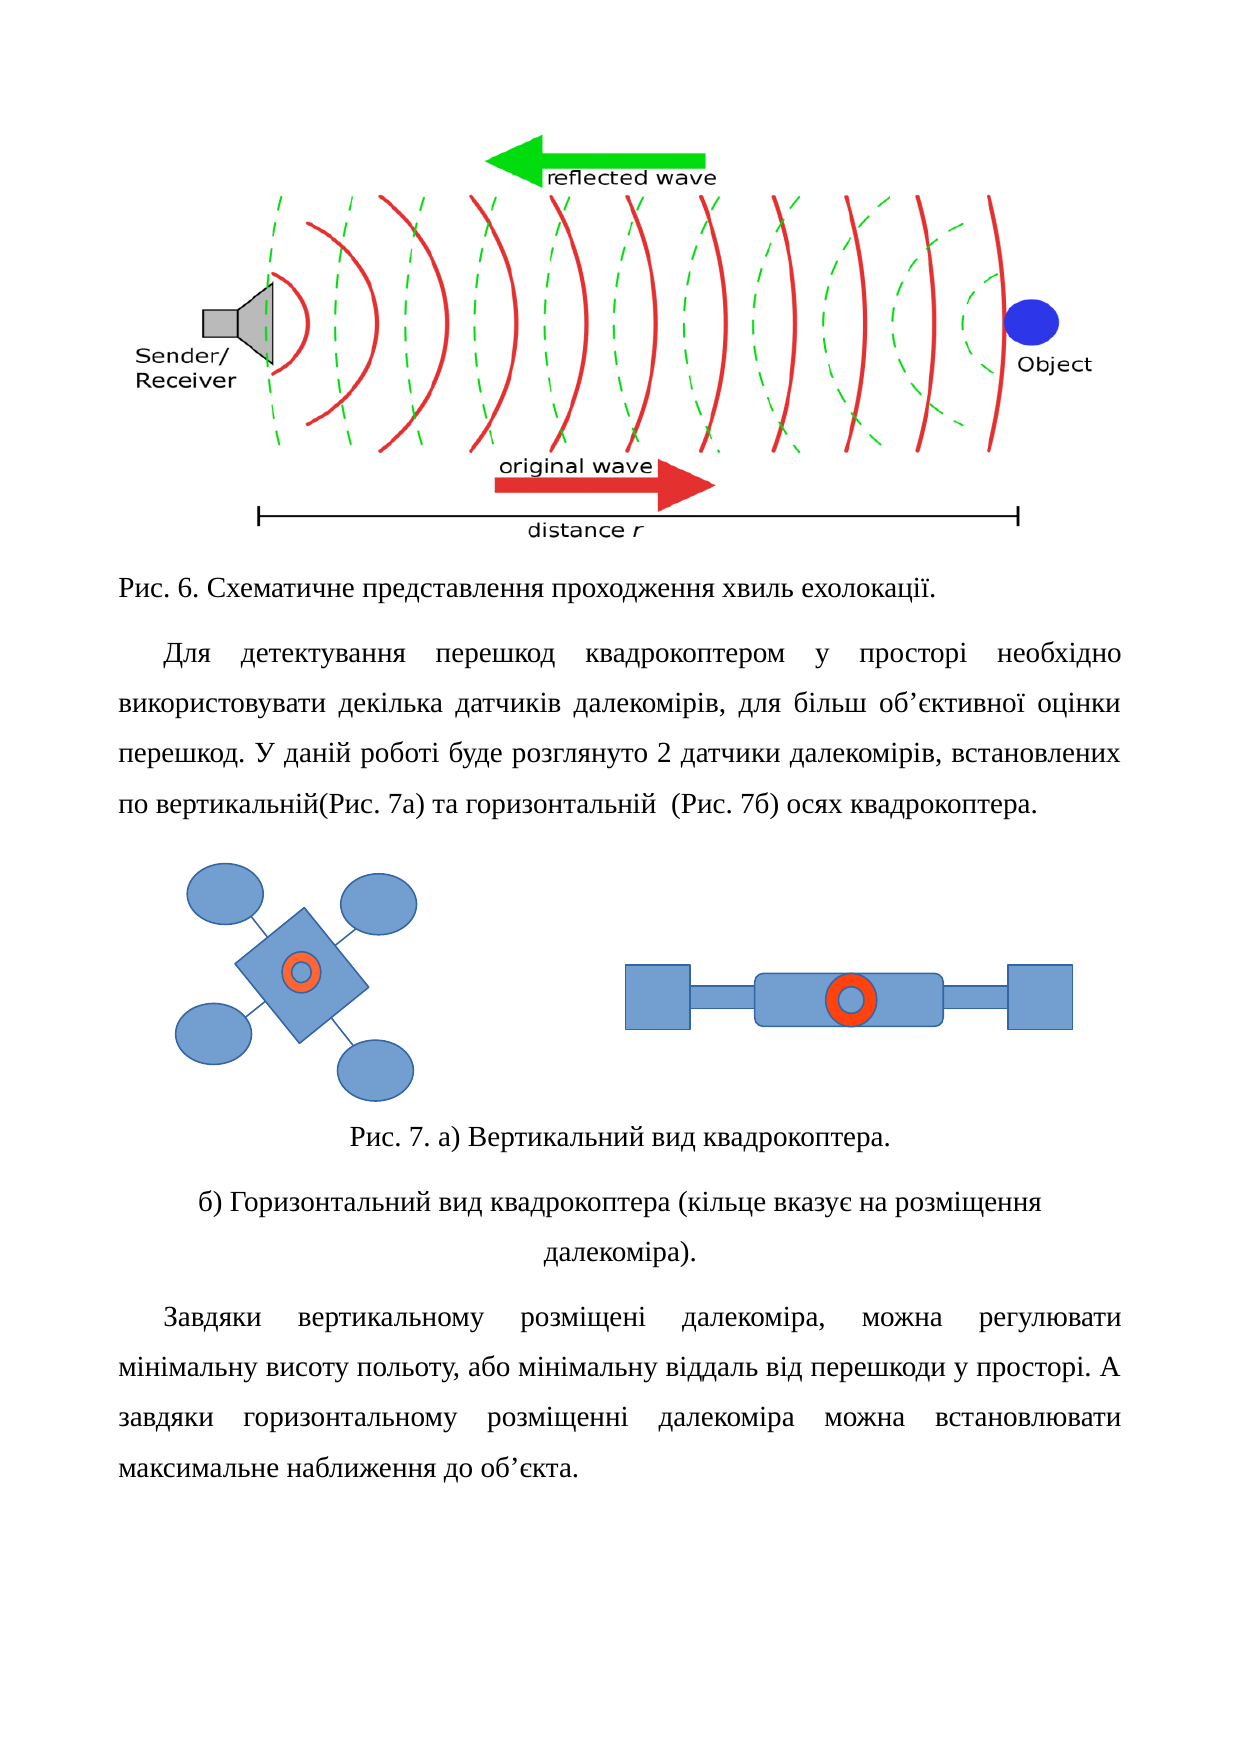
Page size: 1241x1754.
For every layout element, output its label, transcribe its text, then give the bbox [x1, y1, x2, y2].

text б) Горизонтальний вид квадрокоптера (кільце вказує на розміщення далекоміра). [118, 1184, 1122, 1267]
text Для детектування перешкод квадрокоптером у просторі необхідно використовувати декілька датчиків далекомірів, для більш об’єктивної оцінки перешкод. У даній роботі буде розглянуто 2 датчики далекомірів, встановлених по вертикальній(Рис. 7а) та горизонтальній (Рис. 7б) осях квадрокоптера. [118, 635, 1122, 819]
text Рис. 6. Схематичне представлення проходження хвиль ехолокації. [118, 554, 1122, 604]
text Рис. 7. а) Вертикальний вид квадрокоптера. [118, 1046, 1122, 1152]
text Завдяки вертикальному розміщені далекоміра, можна регулювати мінімальну висоту польоту, або мінімальну віддаль від перешкоди у просторі. А завдяки горизонтальному розміщенні далекоміра можна встановлювати максимальне наближення до об’єкта. [118, 1299, 1122, 1483]
picture [133, 118, 1108, 554]
